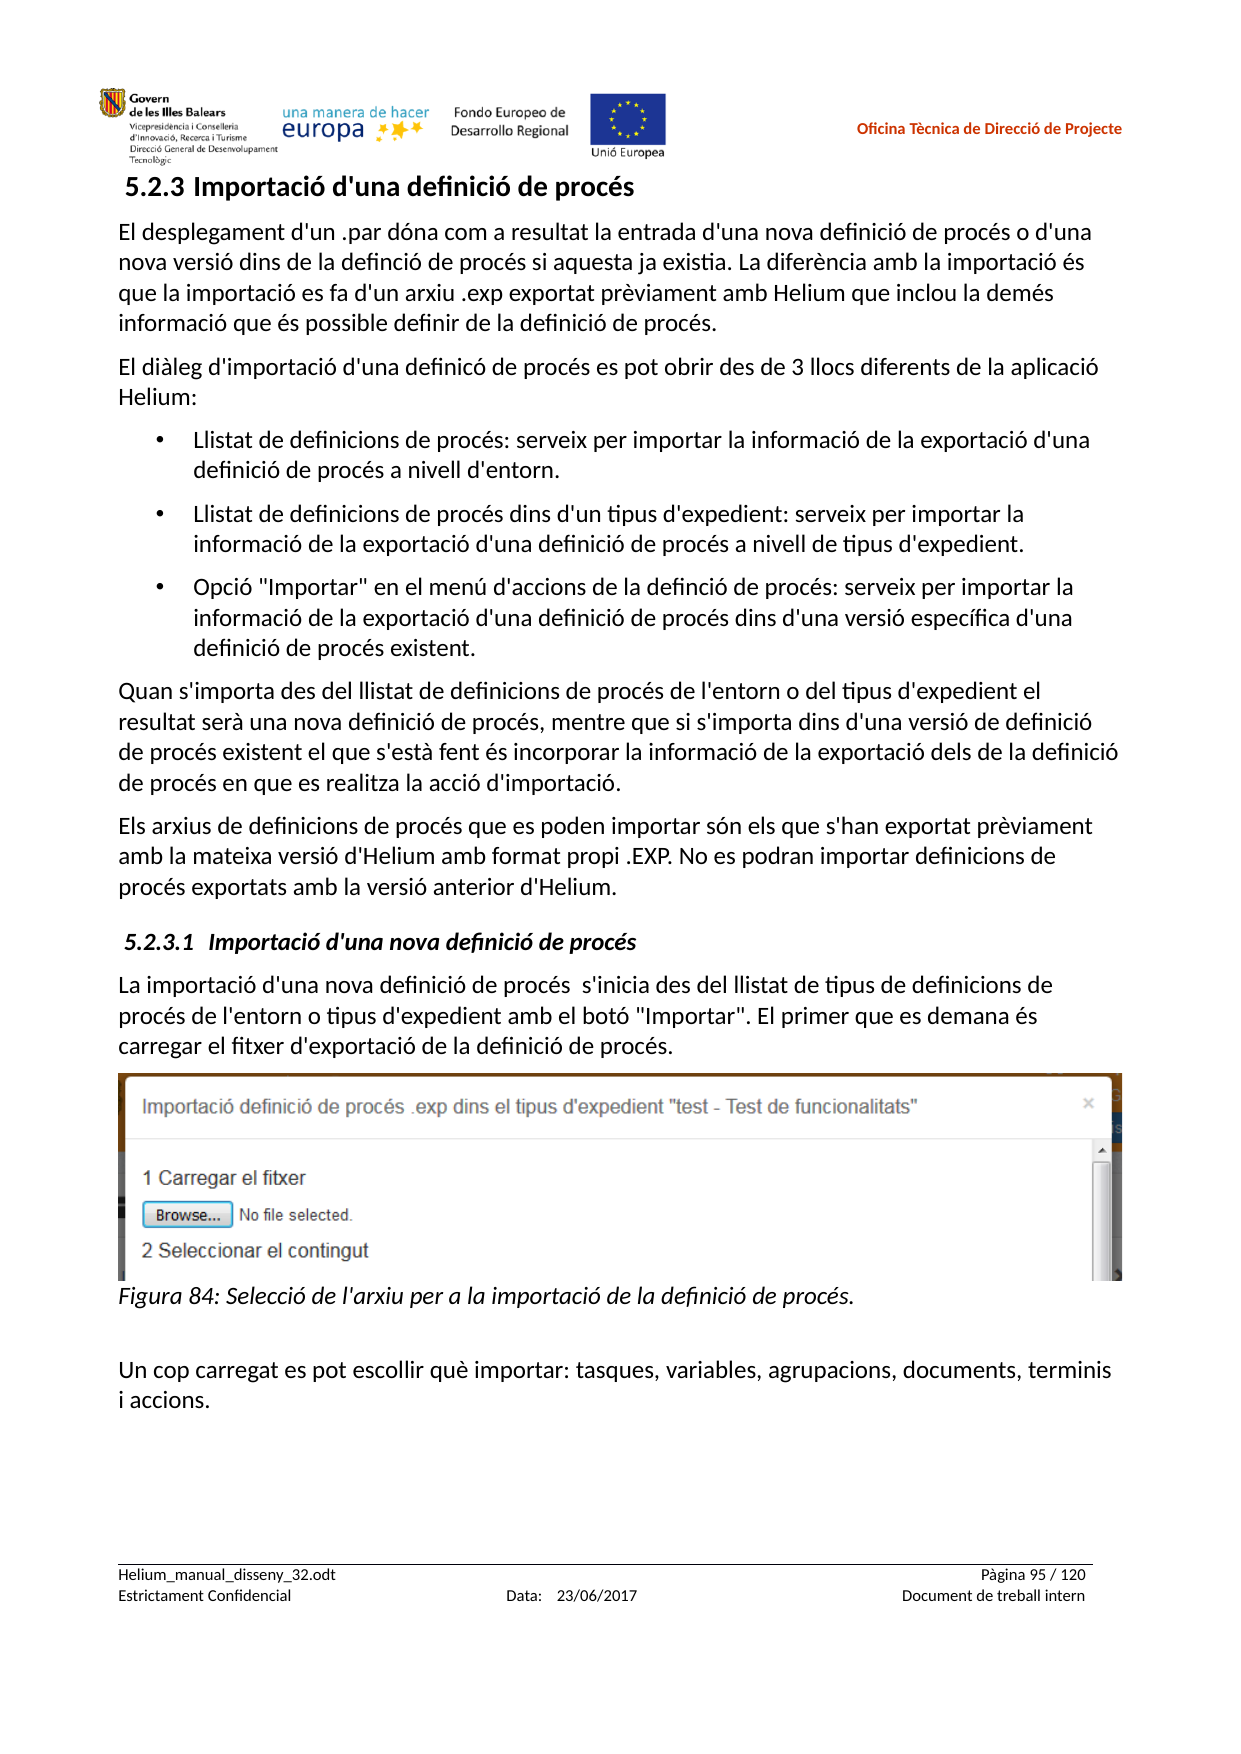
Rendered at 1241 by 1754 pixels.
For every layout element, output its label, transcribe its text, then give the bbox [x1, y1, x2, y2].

list Llistat de definicions de procés dins d'un tipus d'expedient: serveix per importar la informació de la exportació d'una definició de procés a nivell de tipus d'expedient. [156, 498, 1122, 559]
subtitle Importació d'una nova definició de procés [118, 926, 1122, 957]
subtitle Importació d'una definició de procés [118, 168, 1122, 203]
text Els arxius de definicions de procés que es poden importar són els que s'han exportat prèviament amb la mateixa versió d'Helium amb format propi .EXP. No es podran importar definicions de procés exportats amb la versió anterior d'Helium. [118, 810, 1122, 901]
text Quan s'importa des del llistat de definicions de procés de l'entorn o del tipus d'expedient el resultat serà una nova definició de procés, mentre que si s'importa dins d'una versió de definició de procés existent el que s'està fent és incorporar la informació de la exportació dels de la definició de procés en que es realitza la acció d'importació. [118, 675, 1122, 797]
picture [99, 87, 668, 166]
text La importació d'una nova definició de procés s'inicia des del llistat de tipus de definicions de procés de l'entorn o tipus d'expedient amb el botó "Importar". El primer que es demana és carregar el fitxer d'exportació de la definició de procés. [118, 969, 1122, 1061]
list Opció "Importar" en el menú d'accions de la definció de procés: serveix per importar la informació de la exportació d'una definició de procés dins d'una versió específica d'una definició de procés existent. [156, 571, 1122, 663]
list Llistat de definicions de procés: serveix per importar la informació de la exportació d'una definició de procés a nivell d'entorn. [156, 424, 1122, 485]
text Figura 84: Selecció de l'arxiu per a la importació de la definició de procés. [118, 1281, 1122, 1311]
text Un cop carregat es pot escollir què importar: tasques, variables, agrupacions, documents, terminis i accions. [118, 1354, 1122, 1415]
picture [118, 1073, 1123, 1281]
text El diàleg d'importació d'una definicó de procés es pot obrir des de 3 llocs diferents de la aplicació Helium: [118, 351, 1122, 412]
text El desplegament d'un .par dóna com a resultat la entrada d'una nova definició de procés o d'una nova versió dins de la definció de procés si aquesta ja existia. La diferència amb la importació és que la importació es fa d'un arxiu .exp exportat prèviament amb Helium que inclou la demés informació que és possible definir de la definició de procés. [118, 216, 1122, 338]
